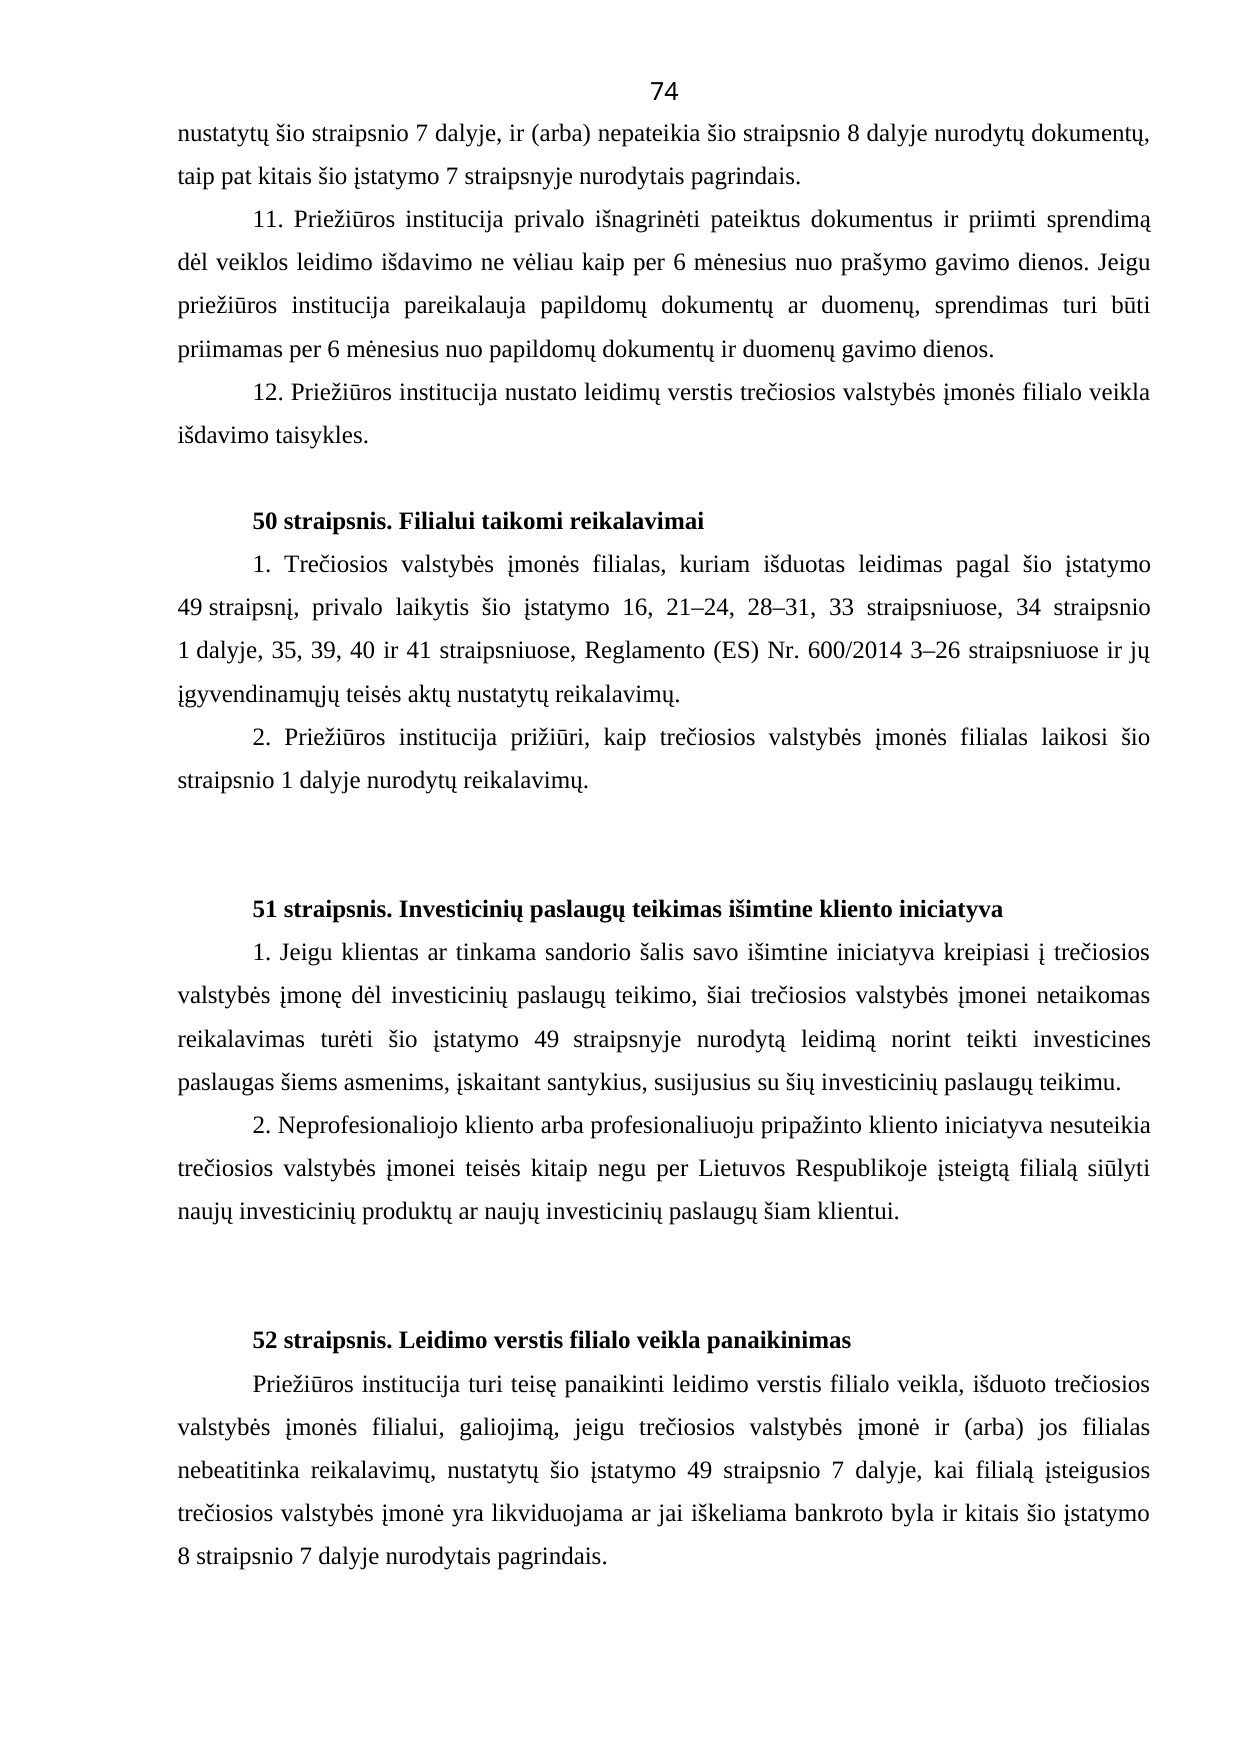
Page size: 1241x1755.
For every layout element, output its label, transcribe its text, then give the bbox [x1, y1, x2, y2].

text 50 straipsnis. Filialui taikomi reikalavimai [177, 506, 1152, 535]
text 51 straipsnis. Investicinių paslaugų teikimas išimtine kliento iniciatyva [177, 894, 1152, 923]
text 1. Trečiosios valstybės įmonės filialas, kuriam išduotas leidimas pagal šio įstatymo 49 straipsnį, privalo laikytis šio įstatymo 16, 21–24, 28–31, 33 straipsniuose, 34 straipsnio 1 dalyje, 35, 39, 40 ir 41 straipsniuose, Reglamento (ES) Nr. 600/2014 3–26 straipsniuose ir jų įgyvendinamųjų teisės aktų nustatytų reikalavimų. [177, 549, 1152, 707]
text 11. Priežiūros institucija privalo išnagrinėti pateiktus dokumentus ir priimti sprendimą dėl veiklos leidimo išdavimo ne vėliau kaip per 6 mėnesius nuo prašymo gavimo dienos. Jeigu priežiūros institucija pareikalauja papildomų dokumentų ar duomenų, sprendimas turi būti priimamas per 6 mėnesius nuo papildomų dokumentų ir duomenų gavimo dienos. [177, 204, 1152, 362]
text 52 straipsnis. Leidimo verstis filialo veikla panaikinimas [177, 1326, 1152, 1354]
text 12. Priežiūros institucija nustato leidimų verstis trečiosios valstybės įmonės filialo veikla išdavimo taisykles. [177, 377, 1152, 449]
text nustatytų šio straipsnio 7 dalyje, ir (arba) nepateikia šio straipsnio 8 dalyje nurodytų dokumentų, taip pat kitais šio įstatymo 7 straipsnyje nurodytais pagrindais. [177, 118, 1152, 190]
text 2. Priežiūros institucija prižiūri, kaip trečiosios valstybės įmonės filialas laikosi šio straipsnio 1 dalyje nurodytų reikalavimų. [177, 722, 1152, 794]
text 1. Jeigu klientas ar tinkama sandorio šalis savo išimtine iniciatyva kreipiasi į trečiosios valstybės įmonę dėl investicinių paslaugų teikimo, šiai trečiosios valstybės įmonei netaikomas reikalavimas turėti šio įstatymo 49 straipsnyje nurodytą leidimą norint teikti investicines paslaugas šiems asmenims, įskaitant santykius, susijusius su šių investicinių paslaugų teikimu. [177, 937, 1152, 1096]
text Priežiūros institucija turi teisę panaikinti leidimo verstis filialo veikla, išduoto trečiosios valstybės įmonės filialui, galiojimą, jeigu trečiosios valstybės įmonė ir (arba) jos filialas nebeatitinka reikalavimų, nustatytų šio įstatymo 49 straipsnio 7 dalyje, kai filialą įsteigusios trečiosios valstybės įmonė yra likviduojama ar jai iškeliama bankroto byla ir kitais šio įstatymo 8 straipsnio 7 dalyje nurodytais pagrindais. [177, 1369, 1152, 1570]
text 2. Neprofesionaliojo kliento arba profesionaliuoju pripažinto kliento iniciatyva nesuteikia trečiosios valstybės įmonei teisės kitaip negu per Lietuvos Respublikoje įsteigtą filialą siūlyti naujų investicinių produktų ar naujų investicinių paslaugų šiam klientui. [177, 1110, 1152, 1225]
